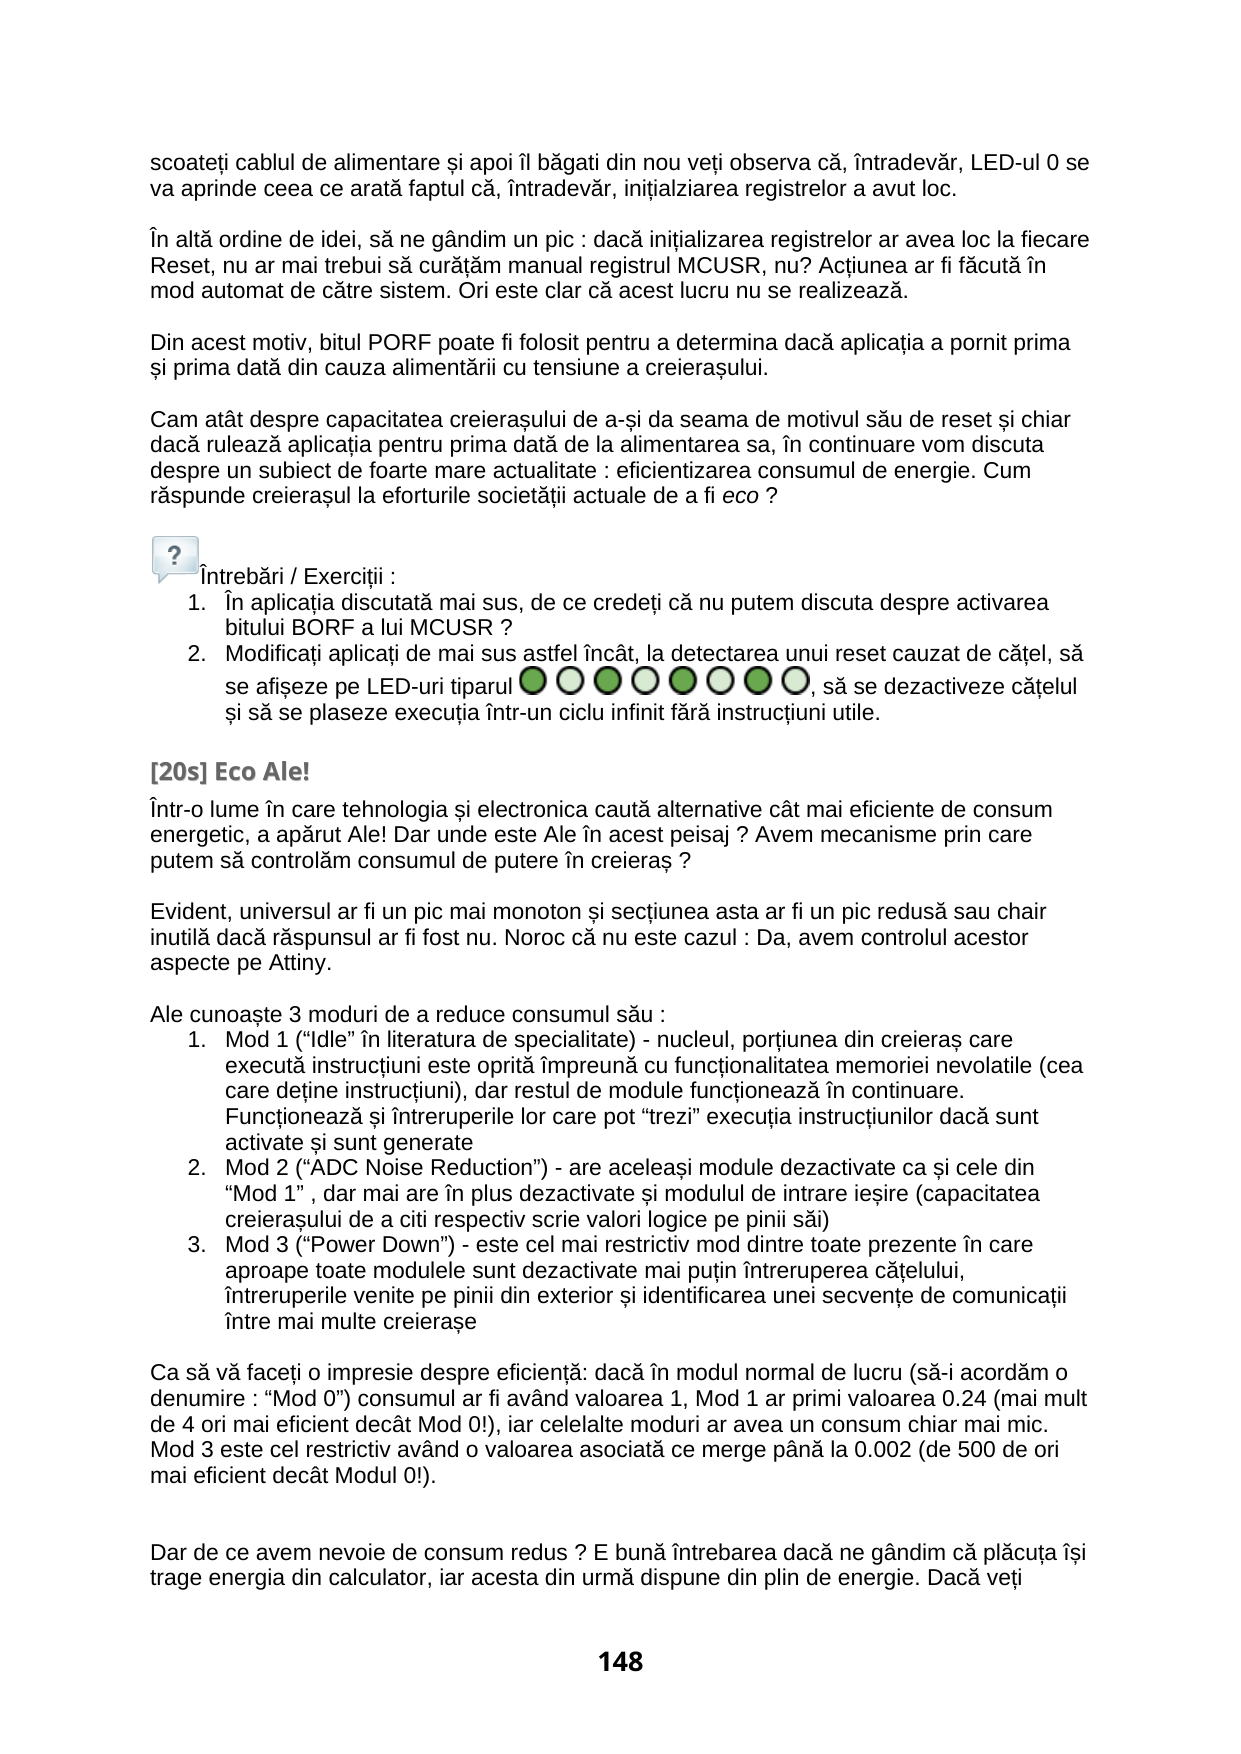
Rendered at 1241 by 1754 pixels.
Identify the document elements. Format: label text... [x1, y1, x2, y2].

text Ca să vă faceți o impresie despre eficiență: dacă în modul normal de lucru (să-i acordăm o denumire : “Mod 0”) consumul ar fi având valoarea 1, Mod 1 ar primi valoarea 0.24 (mai mult de 4 ori mai eficient decât Mod 0!), iar celelalte moduri ar avea un consum chiar mai mic. Mod 3 este cel restrictiv având o valoarea asociată ce merge până la 0.002 (de 500 de ori mai eficient decât Modul 0!). [150, 1360, 1091, 1488]
list Mod 2 (“ADC Noise Reduction”) - are aceleași module dezactivate ca și cele din “Mod 1” , dar mai are în plus dezactivate și modulul de intrare ieșire (capacitatea creierașului de a citi respectiv scrie valori logice pe pinii săi) [187, 1155, 1091, 1232]
list În aplicația discutată mai sus, de ce credeți că nu putem discuta despre activarea bitului BORF a lui MCUSR ? [187, 589, 1091, 641]
text Ale cunoaște 3 moduri de a reduce consumul său : [150, 1001, 1091, 1027]
list Mod 1 (“Idle” în literatura de specialitate) - nucleul, porțiunea din creieraș care execută instrucțiuni este oprită împreună cu funcționalitatea memoriei nevolatile (cea care deține instrucțiuni), dar restul de module funcționează în continuare. Funcționează și întreruperile lor care pot “trezi” execuția instrucțiunilor dacă sunt activate și sunt generate [187, 1027, 1091, 1155]
text Din acest motiv, bitul PORF poate fi folosit pentru a determina dacă aplicația a pornit prima și prima dată din cauza alimentării cu tensiune a creierașului. [150, 329, 1091, 381]
text Întrebări / Exerciții : [150, 534, 1091, 589]
text În altă ordine de idei, să ne gândim un pic : dacă inițializarea registrelor ar avea loc la fiecare Reset, nu ar mai trebui să curățăm manual registrul MCUSR, nu? Acțiunea ar fi făcută în mod automat de către sistem. Ori este clar că acest lucru nu se realizează. [150, 227, 1091, 304]
list Modificați aplicați de mai sus astfel încât, la detectarea unui reset cauzat de cățel, să se afișeze pe LED-uri tiparul , să se dezactiveze cățelul și să se plaseze execuția într-un ciclu infinit fără instrucțiuni utile. [187, 641, 1091, 725]
picture [150, 534, 200, 585]
picture [519, 666, 810, 695]
text Evident, universul ar fi un pic mai monoton și secțiunea asta ar fi un pic redusă sau chair inutilă dacă răspunsul ar fi fost nu. Noroc că nu este cazul : Da, avem controlul acestor aspecte pe Attiny. [150, 899, 1091, 976]
text Într-o lume în care tehnologia și electronica caută alternative cât mai eficiente de consum energetic, a apărut Ale! Dar unde este Ale în acest peisaj ? Avem mecanisme prin care putem să controlăm consumul de putere în creieraș ? [150, 796, 1091, 873]
text Cam atât despre capacitatea creierașului de a-și da seama de motivul său de reset și chiar dacă rulează aplicația pentru prima dată de la alimentarea sa, în continuare vom discuta despre un subiect de foarte mare actualitate : eficientizarea consumul de energie. Cum răspunde creierașul la eforturile societății actuale de a fi eco ? [150, 406, 1091, 509]
text scoateți cablul de alimentare și apoi îl băgati din nou veți observa că, întradevăr, LED-ul 0 se va aprinde ceea ce arată faptul că, întradevăr, inițialziarea registrelor a avut loc. [150, 150, 1091, 201]
subtitle [20s] Eco Ale! [150, 754, 1091, 788]
list Mod 3 (“Power Down”) - este cel mai restrictiv mod dintre toate prezente în care aproape toate modulele sunt dezactivate mai puțin întreruperea cățelului, întreruperile venite pe pinii din exterior și identificarea unei secvențe de comunicații între mai multe creierașe [187, 1232, 1091, 1334]
text Dar de ce avem nevoie de consum redus ? E bună întrebarea dacă ne gândim că plăcuța își trage energia din calculator, iar acesta din urmă dispune din plin de energie. Dacă veți [150, 1539, 1091, 1591]
